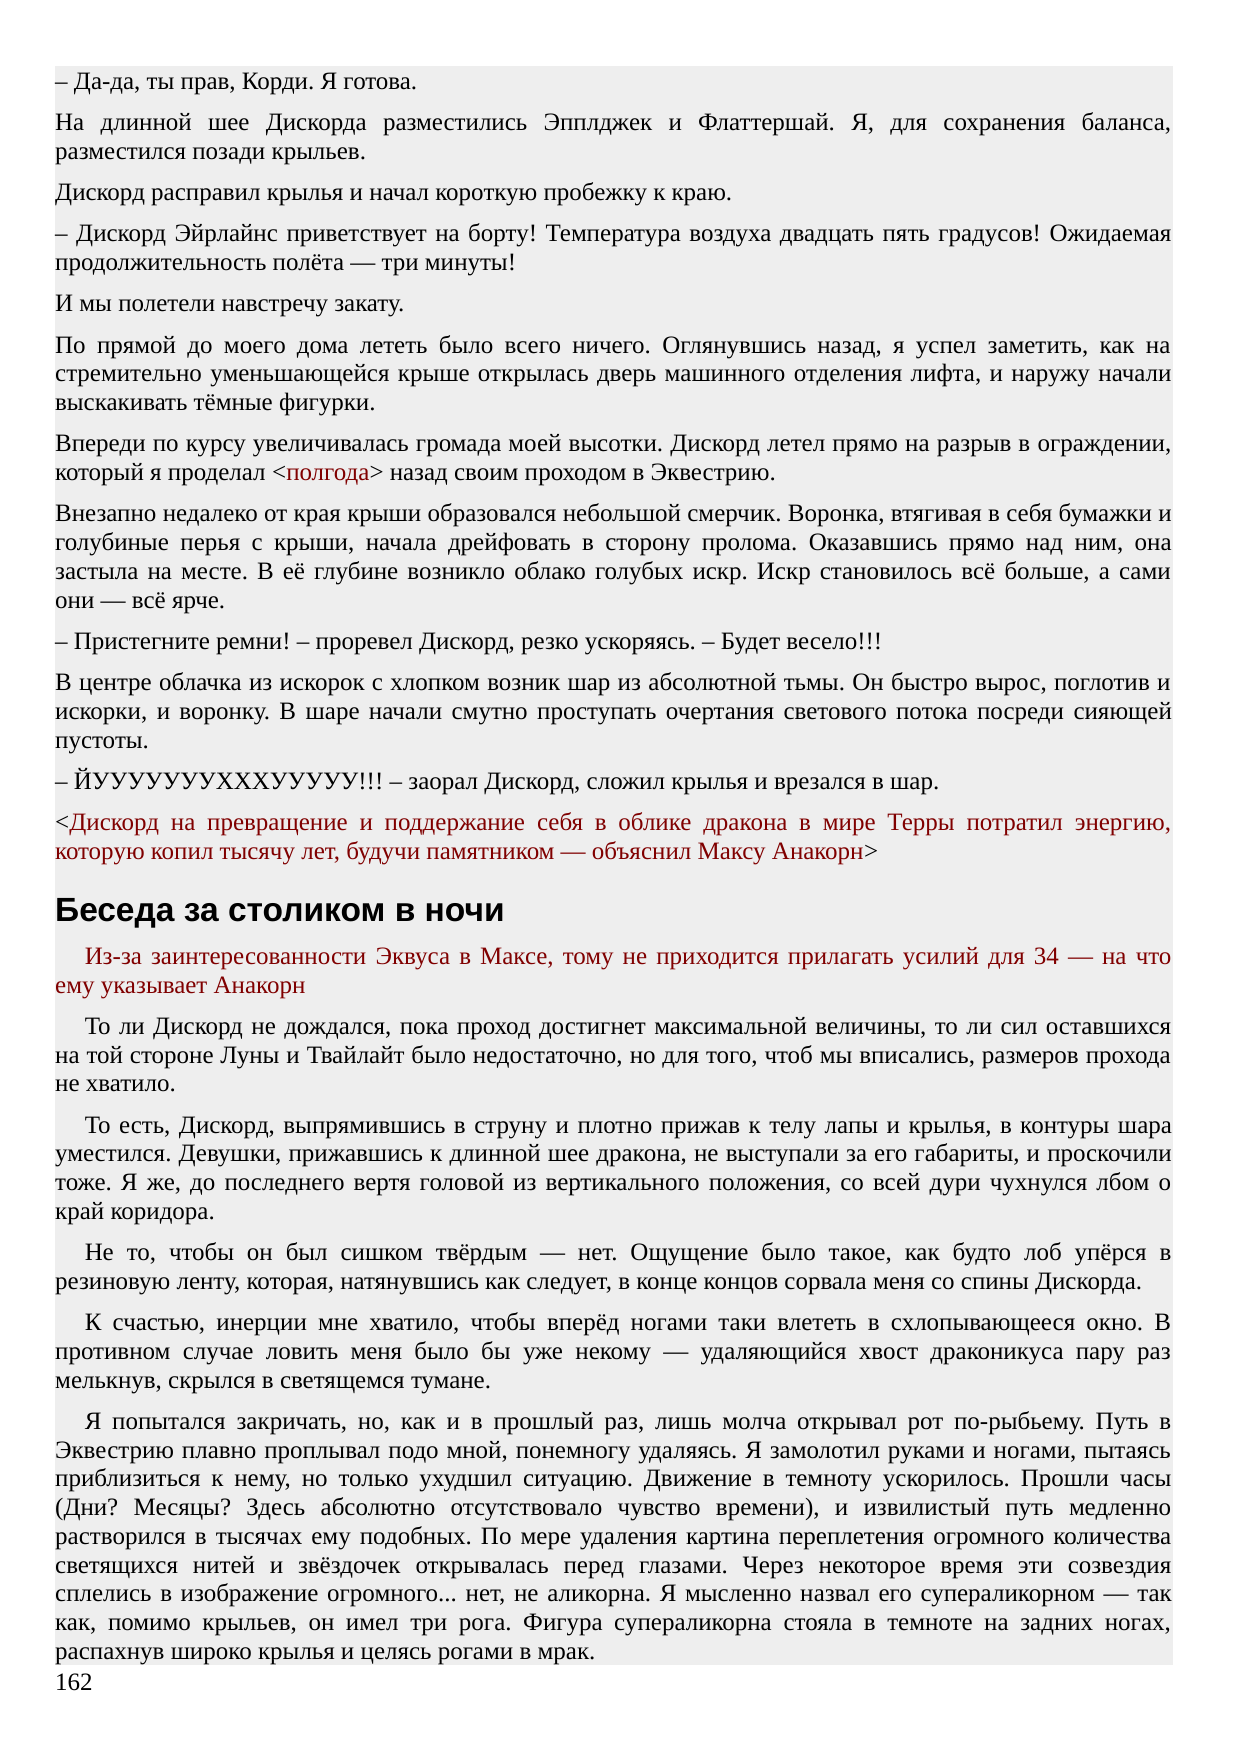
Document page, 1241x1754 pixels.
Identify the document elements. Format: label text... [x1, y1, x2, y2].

text В центре облачка из искорок с хлопком возник шар из абсолютной тьмы. Он быстро вырос, поглотив и искорки, и воронку. В шаре начали смутно проступать очертания светового потока посреди сияющей пустоты. [55, 667, 1173, 753]
text Не то, чтобы он был сишком твёрдым — нет. Ощущение было такое, как будто лоб упёрся в резиновую ленту, которая, натянувшись как следует, в конце концов сорвала меня со спины Дискорда. [55, 1237, 1173, 1295]
text К счастью, инерции мне хватило, чтобы вперёд ногами таки влететь в схлопывающееся окно. В противном случае ловить меня было бы уже некому — удаляющийся хвост драконикуса пару раз мелькнув, скрылся в светящемся тумане. [55, 1307, 1173, 1393]
text – Пристегните ремни! – проревел Дискорд, резко ускоряясь. – Будет весело!!! [55, 626, 1173, 655]
text Из-за заинтересованности Эквуса в Максе, тому не приходится прилагать усилий для 34 — на что ему указывает Анакорн [55, 941, 1173, 998]
text То есть, Дискорд, выпрямившись в струну и плотно прижав к телу лапы и крылья, в контуры шара уместился. Девушки, прижавшись к длинной шее дракона, не выступали за его габариты, и проскочили тоже. Я же, до последнего вертя головой из вертикального положения, со всей дури чухнулся лбом о край коридора. [55, 1110, 1173, 1225]
text <Дискорд на превращение и поддержание себя в облике дракона в мире Терры потратил энергию, которую копил тысячу лет, будучи памятником — объяснил Максу Анакорн> [55, 807, 1173, 865]
text На длинной шее Дискорда разместились Эпплджек и Флаттершай. Я, для сохранения баланса, разместился позади крыльев. [55, 107, 1173, 165]
text Дискорд расправил крылья и начал короткую пробежку к краю. [55, 177, 1173, 206]
text – Дискорд Эйрлайнс приветствует на борту! Температура воздуха двадцать пять градусов! Ожидаемая продолжительность полёта — три минуты! [55, 218, 1173, 276]
text Я попытался закричать, но, как и в прошлый раз, лишь молча открывал рот по-рыбьему. Путь в Эквестрию плавно проплывал подо мной, понемногу удаляясь. Я замолотил руками и ногами, пытаясь приблизиться к нему, но только ухудшил ситуацию. Движение в темноту ускорилось. Прошли часы (Дни? Месяцы? Здесь абсолютно отсутствовало чувство времени), и извилистый путь медленно растворился в тысячах ему подобных. По мере удаления картина переплетения огромного количества светящихся нитей и звёздочек открывалась перед глазами. Через некоторое время эти созвездия сплелись в изображение огромного... нет, не аликорна. Я мысленно назвал его супераликорном — так как, помимо крыльев, он имел три рога. Фигура супераликорна стояла в темноте на задних ногах, распахнув широко крылья и целясь рогами в мрак. [55, 1406, 1173, 1665]
text То ли Дискорд не дождался, пока проход достигнет максимальной величины, то ли сил оставшихся на той стороне Луны и Твайлайт было недостаточно, но для того, чтоб мы вписались, размеров прохода не хватило. [55, 1011, 1173, 1097]
text – Да-да, ты прав, Корди. Я готова. [55, 66, 1173, 95]
text – ЙУУУУУУУХХХУУУУУ!!! – заорал Дискорд, сложил крылья и врезался в шар. [55, 766, 1173, 795]
text По прямой до моего дома лететь было всего ничего. Оглянувшись назад, я успел заметить, как на стремительно уменьшающейся крыше открылась дверь машинного отделения лифта, и наружу начали выскакивать тёмные фигурки. [55, 330, 1173, 416]
text Впереди по курсу увеличивалась громада моей высотки. Дискорд летел прямо на разрыв в ограждении, который я проделал <полгода> назад своим проходом в Эквестрию. [55, 428, 1173, 486]
text Внезапно недалеко от края крыши образовался небольшой смерчик. Воронка, втягивая в себя бумажки и голубиные перья с крыши, начала дрейфовать в сторону пролома. Оказавшись прямо над ним, она застыла на месте. В её глубине возникло облако голубых искр. Искр становилось всё больше, а сами они — всё ярче. [55, 498, 1173, 613]
text И мы полетели навстречу закату. [55, 288, 1173, 317]
subtitle Беседа за столиком в ночи [55, 890, 1173, 928]
